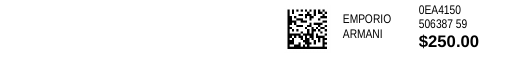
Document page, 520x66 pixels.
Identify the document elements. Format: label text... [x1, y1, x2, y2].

table_cell 0EA4150 506387 59 $250.00 [408, 0, 520, 53]
picture [283, 5, 331, 53]
table_cell [278, 0, 337, 53]
table_cell EMPORIO ARMANI [337, 0, 407, 53]
